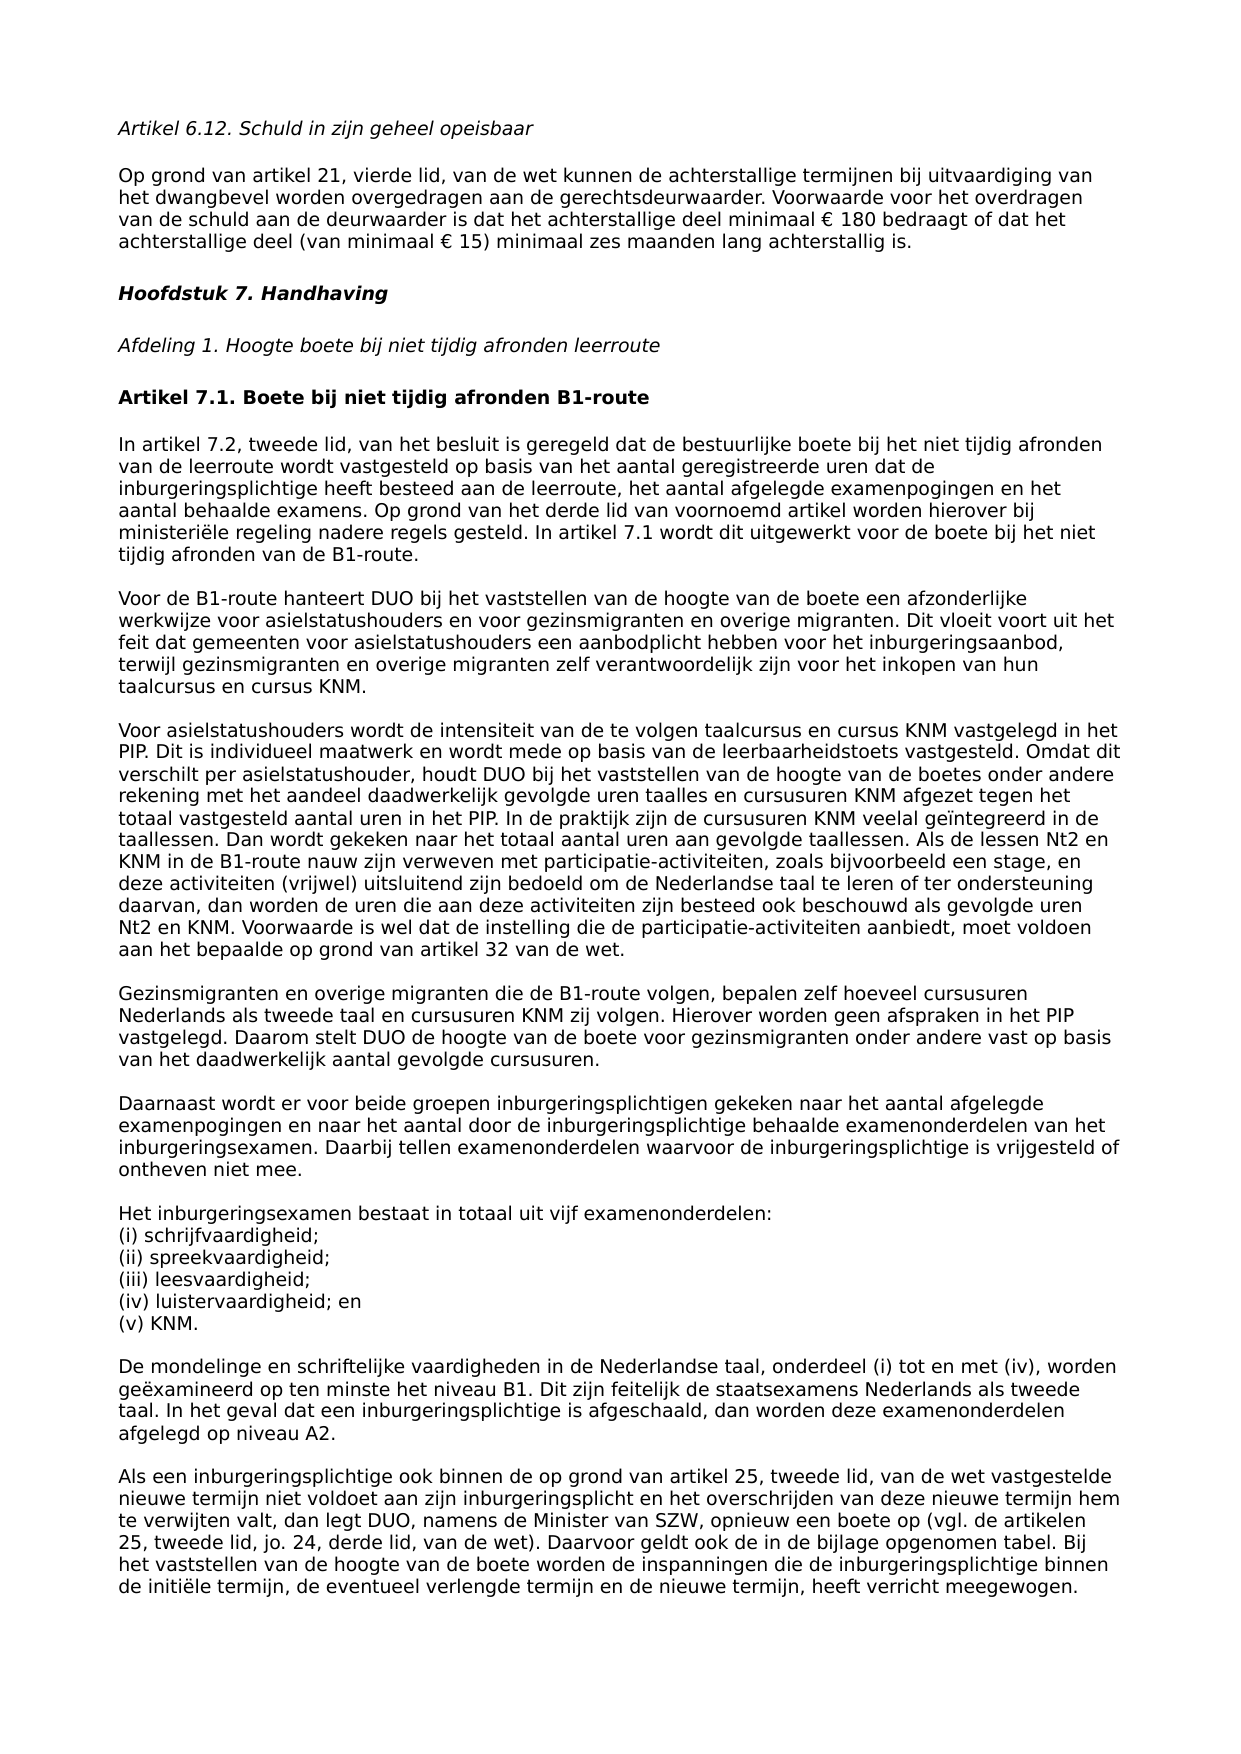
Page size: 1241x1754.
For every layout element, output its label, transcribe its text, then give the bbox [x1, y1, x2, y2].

subtitle Artikel 6.12. Schuld in zijn geheel opeisbaar [118, 118, 1122, 140]
subtitle Hoofdstuk 7. Handhaving [118, 283, 1122, 305]
text (iv) luistervaardigheid; en [118, 1291, 1122, 1313]
text (i) schrijfvaardigheid; [118, 1225, 1122, 1247]
text In artikel 7.2, tweede lid, van het besluit is geregeld dat de bestuurlijke boete bij het niet tijdig afronden van de leerroute wordt vastgesteld op basis van het aantal geregistreerde uren dat de inburgeringsplichtige heeft besteed aan de leerroute, het aantal afgelegde examenpogingen en het aantal behaalde examens. Op grond van het derde lid van voornoemd artikel worden hierover bij ministeriële regeling nadere regels gesteld. In artikel 7.1 wordt dit uitgewerkt voor de boete bij het niet tijdig afronden van de B1-route. [118, 434, 1122, 566]
text (iii) leesvaardigheid; [118, 1269, 1122, 1291]
text Voor de B1-route hanteert DUO bij het vaststellen van de hoogte van de boete een afzonderlijke werkwijze voor asielstatushouders en voor gezinsmigranten en overige migranten. Dit vloeit voort uit het feit dat gemeenten voor asielstatushouders een aanbodplicht hebben voor het inburgeringsaanbod, terwijl gezinsmigranten en overige migranten zelf verantwoordelijk zijn voor het inkopen van hun taalcursus en cursus KNM. [118, 588, 1122, 698]
text Daarnaast wordt er voor beide groepen inburgeringsplichtigen gekeken naar het aantal afgelegde examenpogingen en naar het aantal door de inburgeringsplichtige behaalde examenonderdelen van het inburgeringsexamen. Daarbij tellen examenonderdelen waarvoor de inburgeringsplichtige is vrijgesteld of ontheven niet mee. [118, 1093, 1122, 1181]
text De mondelinge en schriftelijke vaardigheden in de Nederlandse taal, onderdeel (i) tot en met (iv), worden geëxamineerd op ten minste het niveau B1. Dit zijn feitelijk de staatsexamens Nederlands als tweede taal. In het geval dat een inburgeringsplichtige is afgeschaald, dan worden deze examenonderdelen afgelegd op niveau A2. [118, 1356, 1122, 1444]
text Op grond van artikel 21, vierde lid, van de wet kunnen de achterstallige termijnen bij uitvaardiging van het dwangbevel worden overgedragen aan de gerechtsdeurwaarder. Voorwaarde voor het overdragen van de schuld aan de deurwaarder is dat het achterstallige deel minimaal € 180 bedraagt of dat het achterstallige deel (van minimaal € 15) minimaal zes maanden lang achterstallig is. [118, 165, 1122, 253]
subtitle Artikel 7.1. Boete bij niet tijdig afronden B1-route [118, 387, 1122, 409]
text Gezinsmigranten en overige migranten die de B1-route volgen, bepalen zelf hoeveel cursusuren Nederlands als tweede taal en cursusuren KNM zij volgen. Hierover worden geen afspraken in het PIP vastgelegd. Daarom stelt DUO de hoogte van de boete voor gezinsmigranten onder andere vast op basis van het daadwerkelijk aantal gevolgde cursusuren. [118, 983, 1122, 1071]
text (ii) spreekvaardigheid; [118, 1247, 1122, 1269]
subtitle Afdeling 1. Hoogte boete bij niet tijdig afronden leerroute [118, 335, 1122, 357]
text Het inburgeringsexamen bestaat in totaal uit vijf examenonderdelen: [118, 1203, 1122, 1225]
text Voor asielstatushouders wordt de intensiteit van de te volgen taalcursus en cursus KNM vastgelegd in het PIP. Dit is individueel maatwerk en wordt mede op basis van de leerbaarheidstoets vastgesteld. Omdat dit verschilt per asielstatushouder, houdt DUO bij het vaststellen van de hoogte van de boetes onder andere rekening met het aandeel daadwerkelijk gevolgde uren taalles en cursusuren KNM afgezet tegen het totaal vastgesteld aantal uren in het PIP. In de praktijk zijn de cursusuren KNM veelal geïntegreerd in de taallessen. Dan wordt gekeken naar het totaal aantal uren aan gevolgde taallessen. Als de lessen Nt2 en KNM in de B1-route nauw zijn verweven met participatie-activiteiten, zoals bijvoorbeeld een stage, en deze activiteiten (vrijwel) uitsluitend zijn bedoeld om de Nederlandse taal te leren of ter ondersteuning daarvan, dan worden de uren die aan deze activiteiten zijn besteed ook beschouwd als gevolgde uren Nt2 en KNM. Voorwaarde is wel dat de instelling die de participatie-activiteiten aanbiedt, moet voldoen aan het bepaalde op grond van artikel 32 van de wet. [118, 719, 1122, 961]
text Als een inburgeringsplichtige ook binnen de op grond van artikel 25, tweede lid, van de wet vastgestelde nieuwe termijn niet voldoet aan zijn inburgeringsplicht en het overschrijden van deze nieuwe termijn hem te verwijten valt, dan legt DUO, namens de Minister van SZW, opnieuw een boete op (vgl. de artikelen 25, tweede lid, jo. 24, derde lid, van de wet). Daarvoor geldt ook de in de bijlage opgenomen tabel. Bij het vaststellen van de hoogte van de boete worden de inspanningen die de inburgeringsplichtige binnen de initiële termijn, de eventueel verlengde termijn en de nieuwe termijn, heeft verricht meegewogen. [118, 1466, 1122, 1598]
text (v) KNM. [118, 1313, 1122, 1334]
